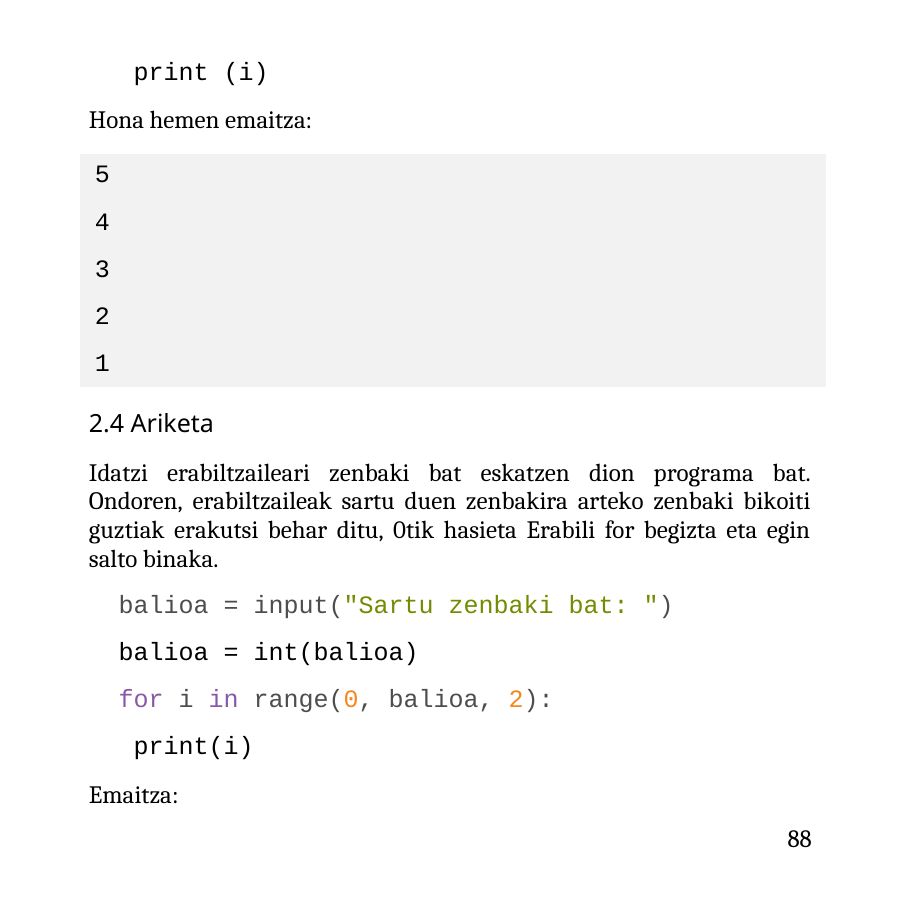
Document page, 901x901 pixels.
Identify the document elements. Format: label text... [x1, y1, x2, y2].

text 3 [86, 248, 820, 284]
text balioa = int(balioa) [118, 639, 811, 668]
text for i in range(0, balioa, 2): [118, 686, 811, 715]
text 2.4 Ariketa [89, 406, 811, 440]
text 2 [86, 295, 820, 332]
text Hona hemen emaitza: [89, 106, 811, 135]
text print (i) [118, 59, 811, 87]
text print(i) [118, 733, 811, 762]
text 5 [86, 160, 820, 190]
text 1 [86, 342, 820, 381]
text 4 [86, 201, 820, 237]
text Idatzi erabiltzaileari zenbaki bat eskatzen dion programa bat. Ondoren, erabiltzaileak sartu duen zenbakira arteko zenbaki bikoiti guztiak erakutsi behar ditu, 0tik hasieta Erabili for begizta eta egin salto binaka. [89, 458, 811, 573]
text balioa = input("Sartu zenbaki bat: ") [118, 592, 811, 621]
text Emaitza: [89, 781, 811, 809]
